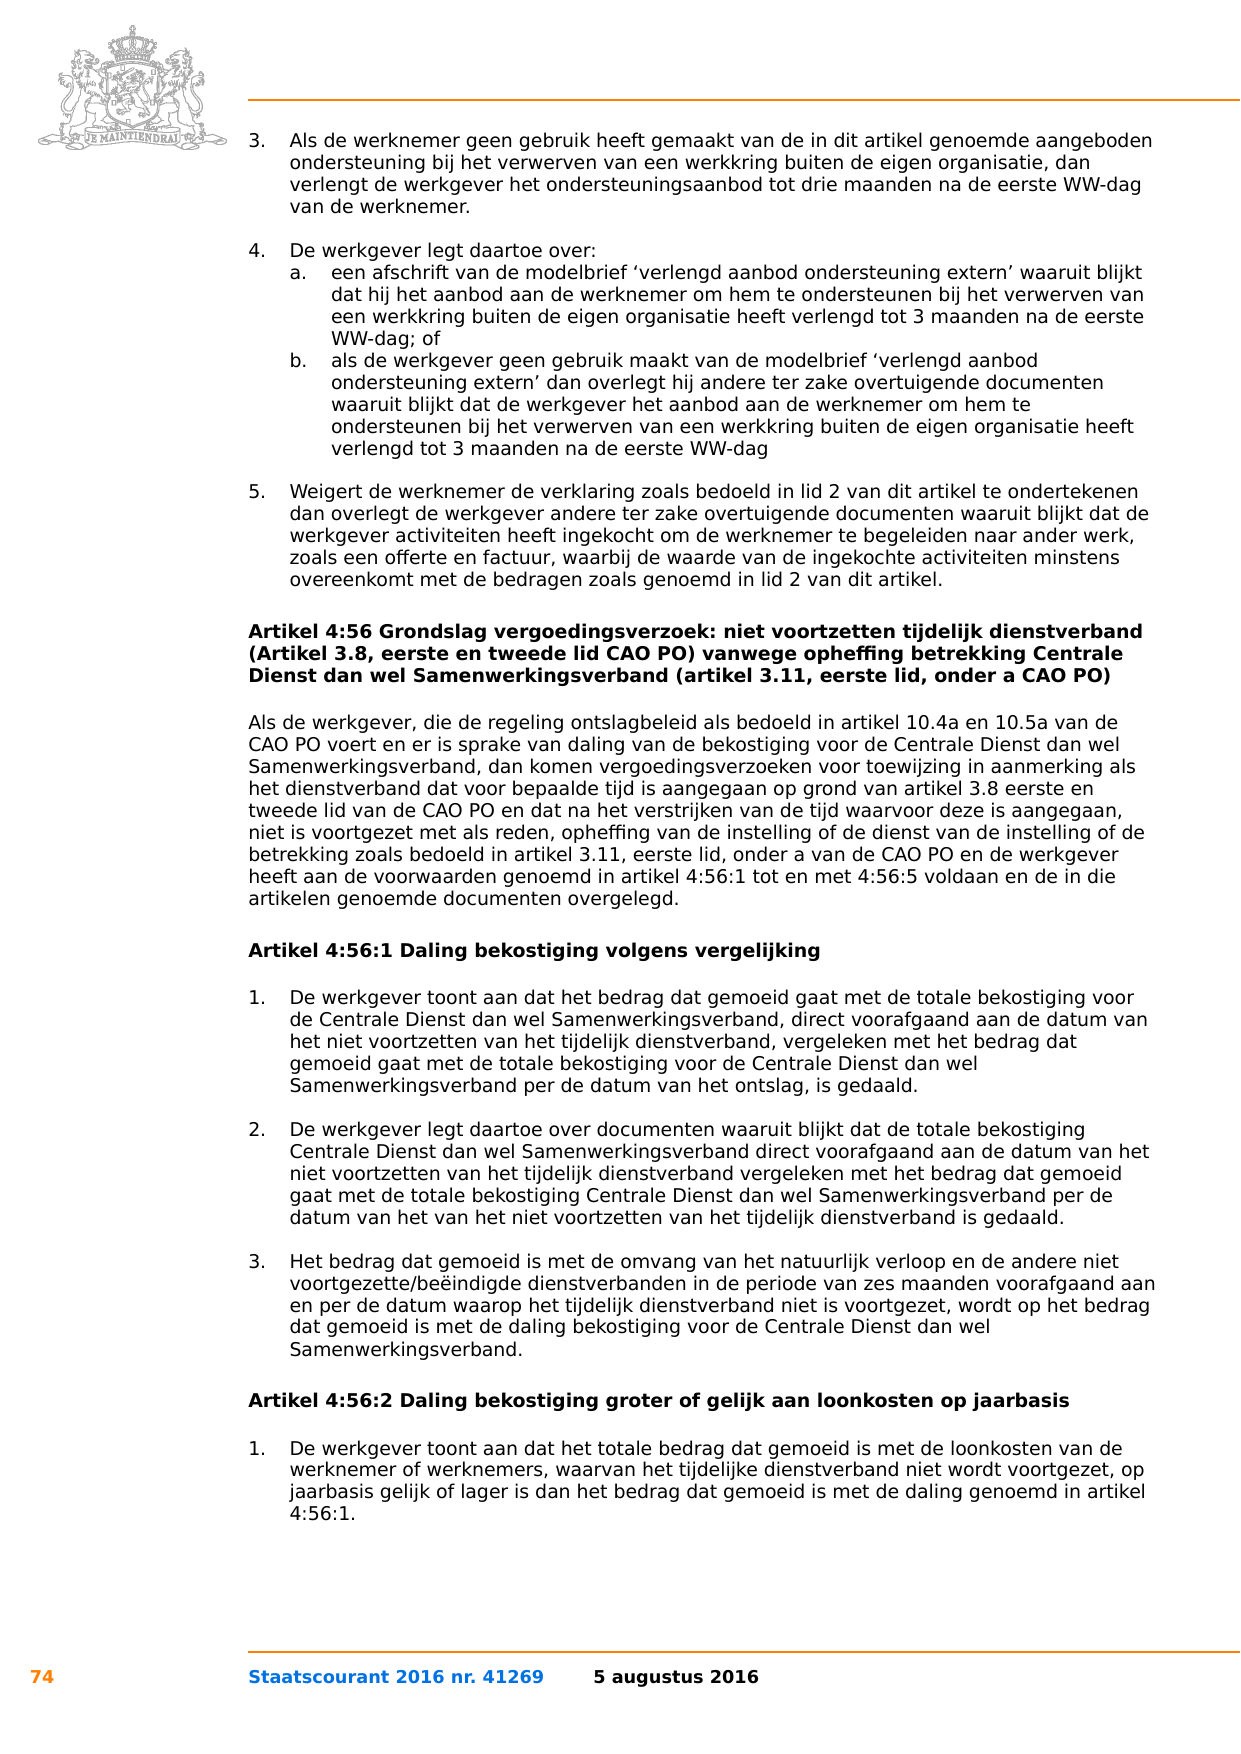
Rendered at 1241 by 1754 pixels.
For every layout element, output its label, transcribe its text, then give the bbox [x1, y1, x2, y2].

subtitle Artikel 4:56 Grondslag vergoedingsverzoek: niet voortzetten tijdelijk dienstverband (Artikel 3.8, eerste en tweede lid CAO PO) vanwege opheffing betrekking Centrale Dienst dan wel Samenwerkingsverband (artikel 3.11, eerste lid, onder a CAO PO) [248, 621, 1163, 687]
text 1. De werkgever toont aan dat het totale bedrag dat gemoeid is met de loonkosten van de werknemer of werknemers, waarvan het tijdelijke dienstverband niet wordt voortgezet, op jaarbasis gelijk of lager is dan het bedrag dat gemoeid is met de daling genoemd in artikel 4:56:1. [248, 1437, 1163, 1525]
picture [38, 25, 227, 150]
text Als de werkgever, die de regeling ontslagbeleid als bedoeld in artikel 10.4a en 10.5a van de CAO PO voert en er is sprake van daling van de bekostiging voor de Centrale Dienst dan wel Samenwerkingsverband, dan komen vergoedingsverzoeken voor toewijzing in aanmerking als het dienstverband dat voor bepaalde tijd is aangegaan op grond van artikel 3.8 eerste en tweede lid van de CAO PO en dat na het verstrijken van de tijd waarvoor deze is aangegaan, niet is voortgezet met als reden, opheffing van de instelling of de dienst van de instelling of de betrekking zoals bedoeld in artikel 3.11, eerste lid, onder a van de CAO PO en de werkgever heeft aan de voorwaarden genoemd in artikel 4:56:1 tot en met 4:56:5 voldaan en de in die artikelen genoemde documenten overgelegd. [248, 712, 1163, 910]
text 4. De werkgever legt daartoe over: [248, 240, 1163, 262]
text 5. Weigert de werknemer de verklaring zoals bedoeld in lid 2 van dit artikel te ondertekenen dan overlegt de werkgever andere ter zake overtuigende documenten waaruit blijkt dat de werkgever activiteiten heeft ingekocht om de werknemer te begeleiden naar ander werk, zoals een offerte en factuur, waarbij de waarde van de ingekochte activiteiten minstens overeenkomt met de bedragen zoals genoemd in lid 2 van dit artikel. [248, 481, 1163, 591]
subtitle Artikel 4:56:1 Daling bekostiging volgens vergelijking [248, 940, 1163, 962]
subtitle Artikel 4:56:2 Daling bekostiging groter of gelijk aan loonkosten op jaarbasis [248, 1390, 1163, 1412]
text 2. De werkgever legt daartoe over documenten waaruit blijkt dat de totale bekostiging Centrale Dienst dan wel Samenwerkingsverband direct voorafgaand aan de datum van het niet voortzetten van het tijdelijk dienstverband vergeleken met het bedrag dat gemoeid gaat met de totale bekostiging Centrale Dienst dan wel Samenwerkingsverband per de datum van het van het niet voortzetten van het tijdelijk dienstverband is gedaald. [248, 1119, 1163, 1229]
text 3. Het bedrag dat gemoeid is met de omvang van het natuurlijk verloop en de andere niet voortgezette/beëindigde dienstverbanden in de periode van zes maanden voorafgaand aan en per de datum waarop het tijdelijk dienstverband niet is voortgezet, wordt op het bedrag dat gemoeid is met de daling bekostiging voor de Centrale Dienst dan wel Samenwerkingsverband. [248, 1251, 1163, 1360]
text b. als de werkgever geen gebruik maakt van de modelbrief ‘verlengd aanbod ondersteuning extern’ dan overlegt hij andere ter zake overtuigende documenten waaruit blijkt dat de werkgever het aanbod aan de werknemer om hem te ondersteunen bij het verwerven van een werkkring buiten de eigen organisatie heeft verlengd tot 3 maanden na de eerste WW-dag [289, 349, 1163, 459]
text 3. Als de werknemer geen gebruik heeft gemaakt van de in dit artikel genoemde aangeboden ondersteuning bij het verwerven van een werkkring buiten de eigen organisatie, dan verlengt de werkgever het ondersteuningsaanbod tot drie maanden na de eerste WW-dag van de werknemer. [248, 130, 1163, 218]
text 1. De werkgever toont aan dat het bedrag dat gemoeid gaat met de totale bekostiging voor de Centrale Dienst dan wel Samenwerkingsverband, direct voorafgaand aan de datum van het niet voortzetten van het tijdelijk dienstverband, vergeleken met het bedrag dat gemoeid gaat met de totale bekostiging voor de Centrale Dienst dan wel Samenwerkingsverband per de datum van het ontslag, is gedaald. [248, 987, 1163, 1097]
text a. een afschrift van de modelbrief ‘verlengd aanbod ondersteuning extern’ waaruit blijkt dat hij het aanbod aan de werknemer om hem te ondersteunen bij het verwerven van een werkkring buiten de eigen organisatie heeft verlengd tot 3 maanden na de eerste WW-dag; of [289, 262, 1163, 349]
